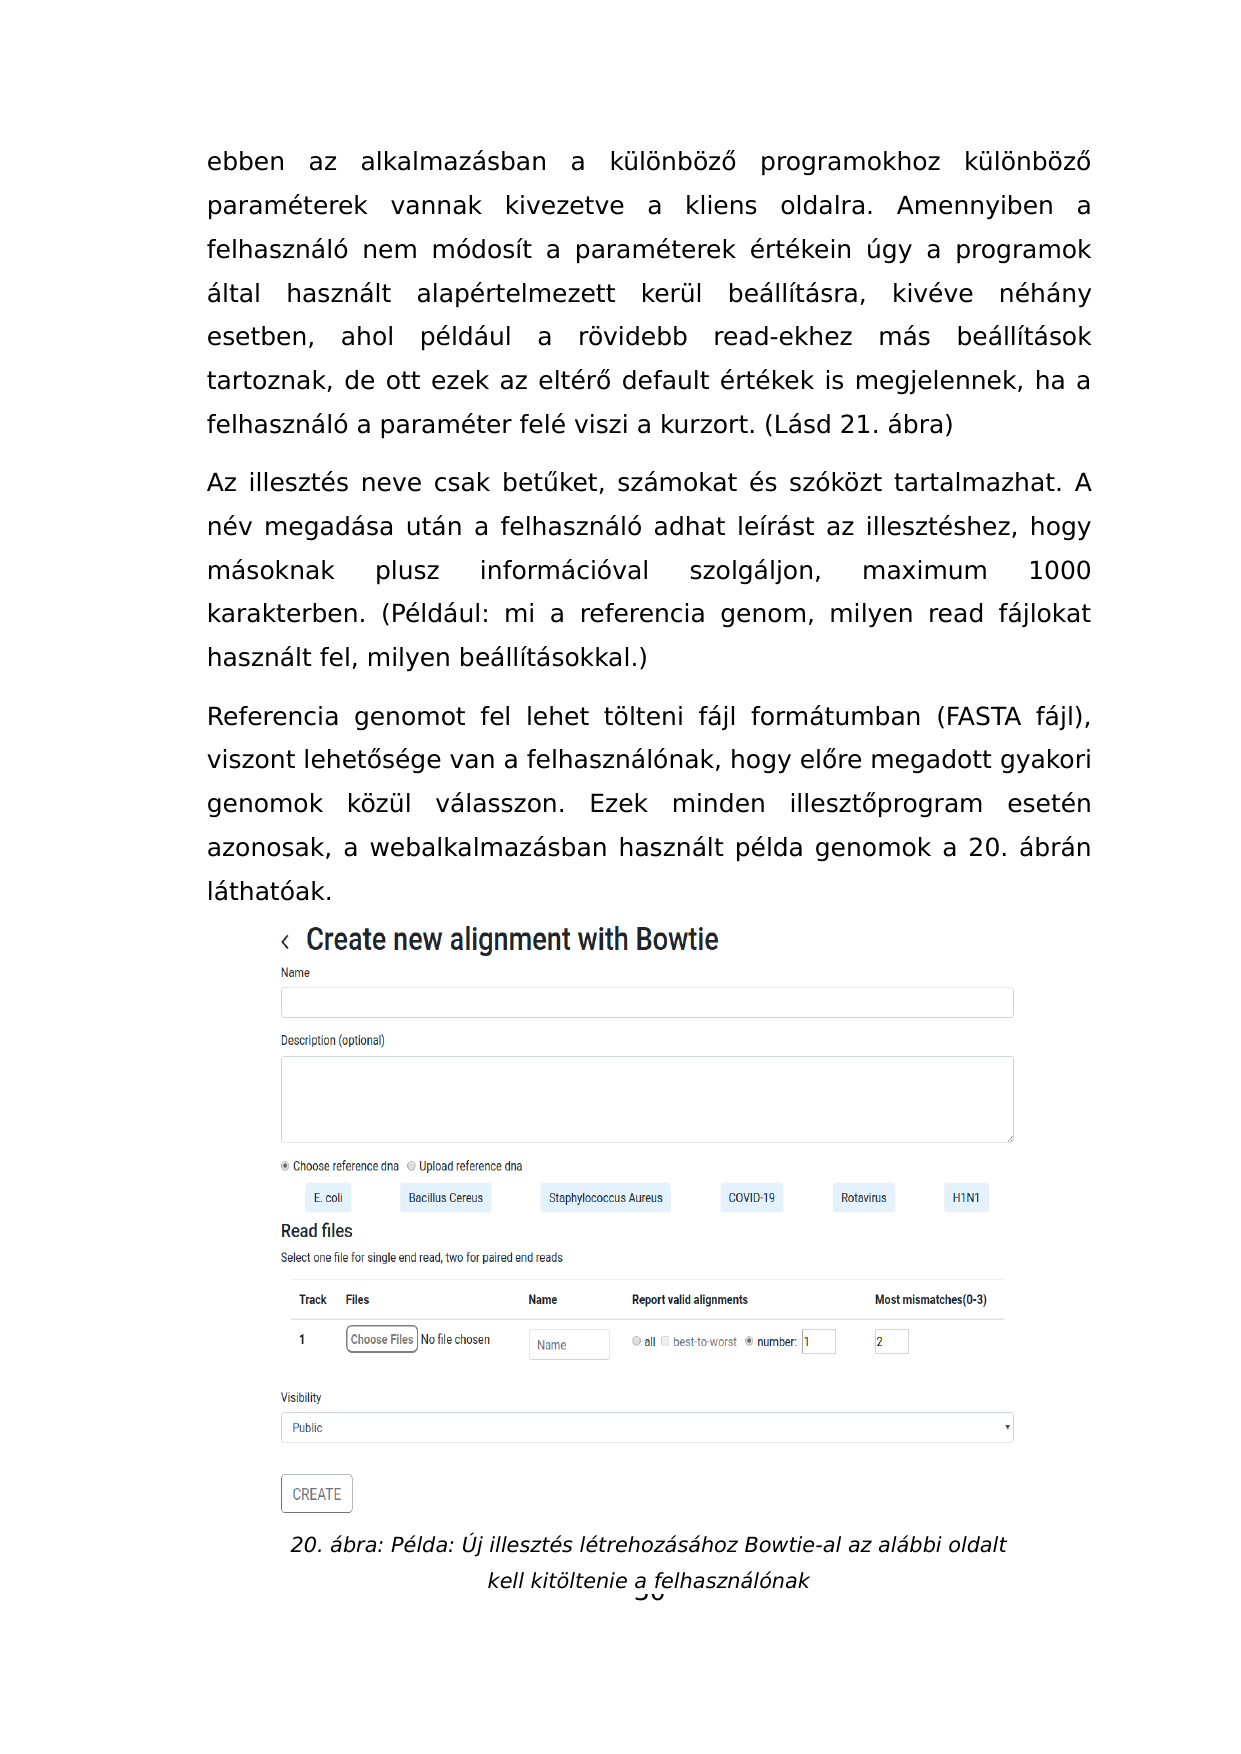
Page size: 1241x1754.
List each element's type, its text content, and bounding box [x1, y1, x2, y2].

text Referencia genomot fel lehet tölteni fájl formátumban (FASTA fájl), viszont lehetősége van a felhasználónak, hogy előre megadott gyakori genomok közül válasszon. Ezek minden illesztőprogram esetén azonosak, a webalkalmazásban használt példa genomok a 20. ábrán láthatóak. [207, 702, 1093, 906]
text 20. ábra: Példa: Új illesztés létrehozásához Bowtie-al az alábbi oldalt kell kitöltenie a felhasználónak [272, 1517, 1027, 1594]
text ebben az alkalmazásban a különböző programokhoz különböző paraméterek vannak kivezetve a kliens oldalra. Amennyiben a felhasználó nem módosít a paraméterek értékein úgy a programok által használt alapértelmezett kerül beállításra, kivéve néhány esetben, ahol például a rövidebb read-ekhez más beállítások tartoznak, de ott ezek az eltérő default értékek is megjelennek, ha a felhasználó a paraméter felé viszi a kurzort. (Lásd 21. ábra) [207, 148, 1093, 439]
picture [272, 913, 1027, 1517]
text Az illesztés neve csak betűket, számokat és szóközt tartalmazhat. A név megadása után a felhasználó adhat leírást az illesztéshez, hogy másoknak plusz információval szolgáljon, maximum 1000 karakterben. (Például: mi a referencia genom, milyen read fájlokat használt fel, milyen beállításokkal.) [207, 468, 1093, 673]
